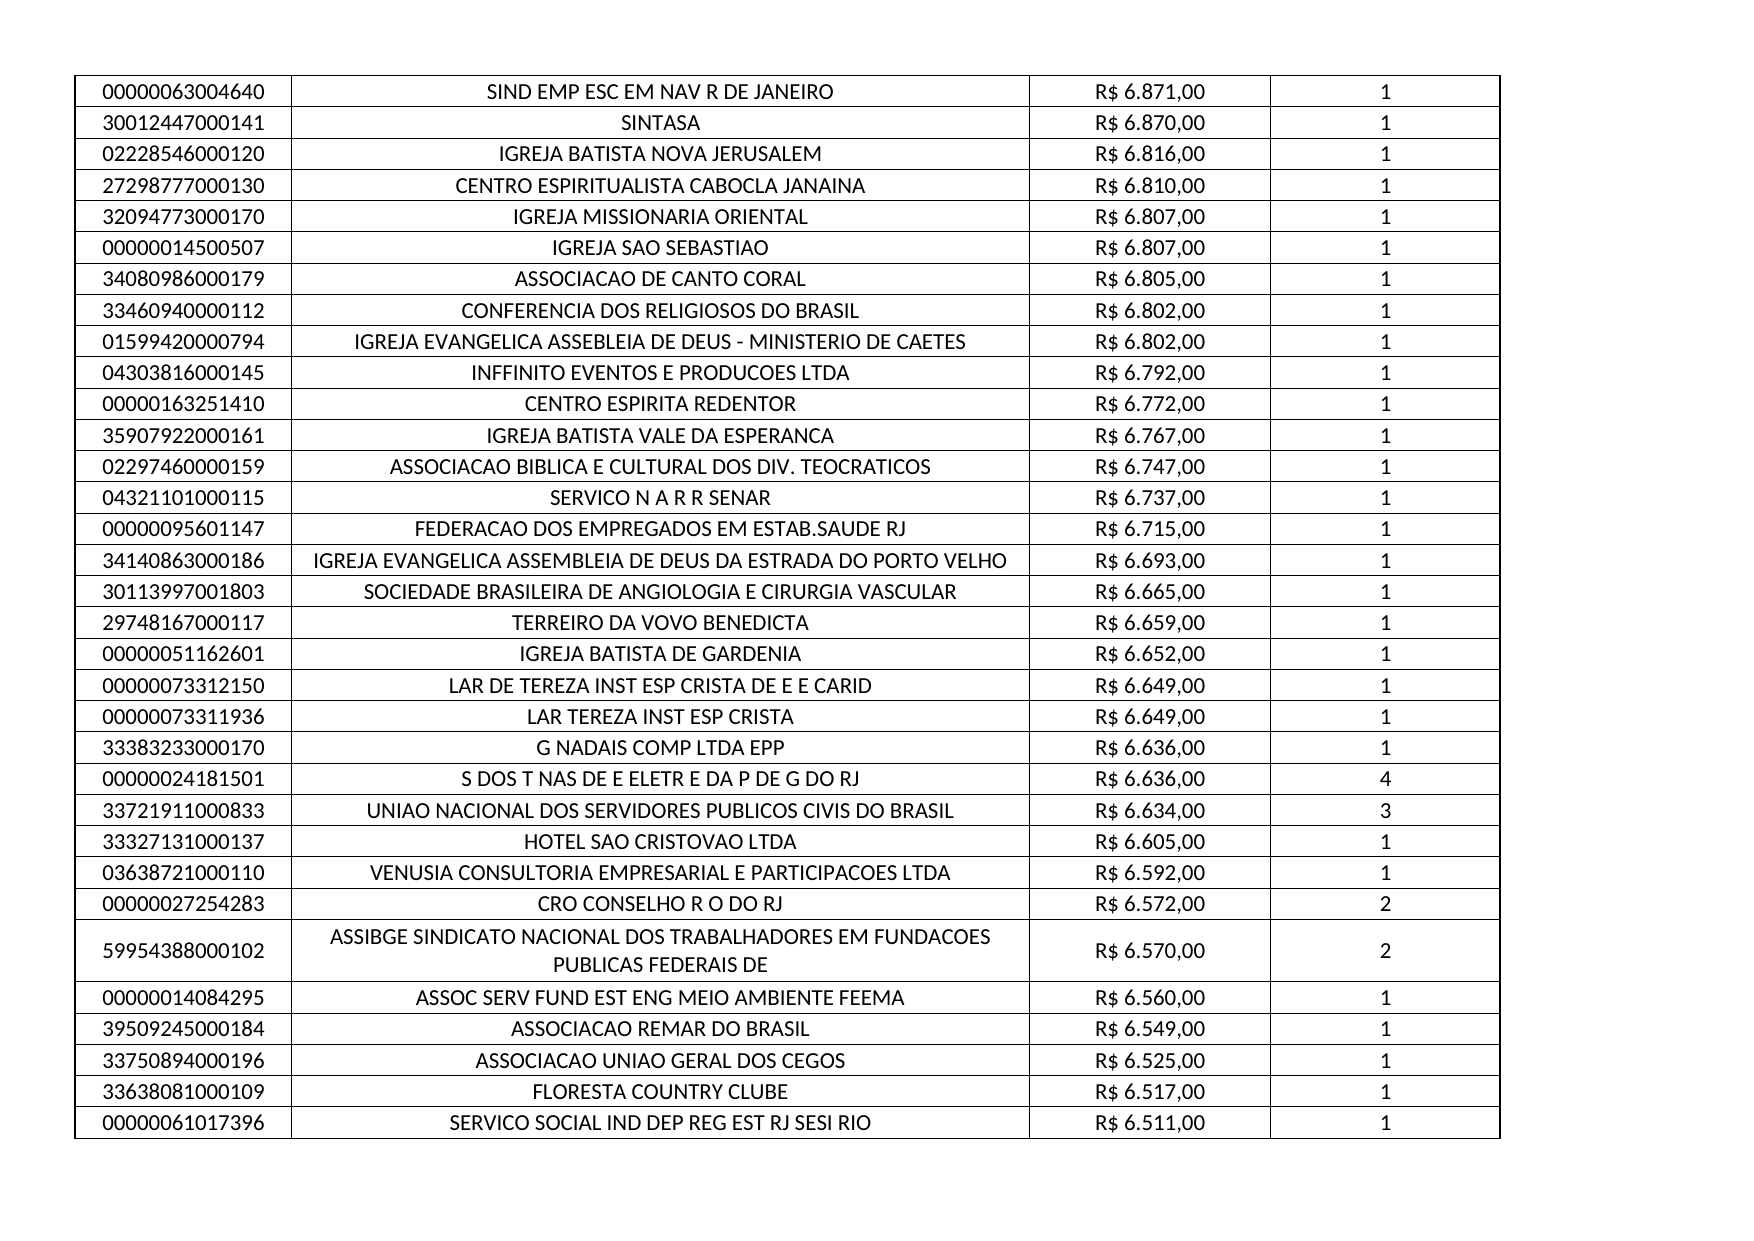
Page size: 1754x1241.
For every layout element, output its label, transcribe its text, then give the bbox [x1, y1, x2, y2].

table_cell R$ 6.570,00 [1030, 920, 1270, 981]
table_cell R$ 6.802,00 [1030, 326, 1270, 356]
table_cell R$ 6.659,00 [1030, 607, 1270, 637]
table_cell R$ 6.810,00 [1030, 170, 1270, 200]
table_cell 1 [1271, 232, 1499, 262]
table_cell 1 [1271, 264, 1499, 294]
table_cell 04303816000145 [76, 357, 291, 387]
table_cell 1 [1271, 826, 1499, 856]
table_cell FLORESTA COUNTRY CLUBE [292, 1076, 1029, 1106]
table_cell R$ 6.870,00 [1030, 107, 1270, 137]
table_cell 1 [1271, 357, 1499, 387]
table_cell 00000095601147 [76, 514, 291, 544]
table_cell CRO CONSELHO R O DO RJ [292, 889, 1029, 919]
table_cell R$ 6.652,00 [1030, 639, 1270, 669]
table_cell R$ 6.693,00 [1030, 545, 1270, 575]
table_cell 30113997001803 [76, 576, 291, 606]
table_cell 1 [1271, 295, 1499, 325]
table_cell 32094773000170 [76, 201, 291, 231]
table_cell SINTASA [292, 107, 1029, 137]
table_cell 02297460000159 [76, 451, 291, 481]
table_cell 33327131000137 [76, 826, 291, 856]
table_cell 1 [1271, 1045, 1499, 1075]
table_cell CENTRO ESPIRITUALISTA CABOCLA JANAINA [292, 170, 1029, 200]
table_cell CONFERENCIA DOS RELIGIOSOS DO BRASIL [292, 295, 1029, 325]
table_cell 1 [1271, 639, 1499, 669]
table_cell R$ 6.805,00 [1030, 264, 1270, 294]
table_cell 1 [1271, 451, 1499, 481]
table_cell 1 [1271, 701, 1499, 731]
table_cell IGREJA EVANGELICA ASSEMBLEIA DE DEUS DA ESTRADA DO PORTO VELHO [292, 545, 1029, 575]
table_cell 00000073311936 [76, 701, 291, 731]
table_cell 1 [1271, 982, 1499, 1012]
table_cell 33721911000833 [76, 795, 291, 825]
table_cell S DOS T NAS DE E ELETR E DA P DE G DO RJ [292, 764, 1029, 794]
table_cell IGREJA BATISTA VALE DA ESPERANCA [292, 420, 1029, 450]
table_cell 00000014084295 [76, 982, 291, 1012]
table_cell R$ 6.525,00 [1030, 1045, 1270, 1075]
table_cell CENTRO ESPIRITA REDENTOR [292, 389, 1029, 419]
table_cell 00000027254283 [76, 889, 291, 919]
table_cell LAR DE TEREZA INST ESP CRISTA DE E E CARID [292, 670, 1029, 700]
table_cell R$ 6.636,00 [1030, 732, 1270, 762]
table_cell 3 [1271, 795, 1499, 825]
table_cell 1 [1271, 545, 1499, 575]
table_cell LAR TEREZA INST ESP CRISTA [292, 701, 1029, 731]
table_cell R$ 6.605,00 [1030, 826, 1270, 856]
table_cell 1 [1271, 1107, 1499, 1137]
table_cell R$ 6.807,00 [1030, 232, 1270, 262]
table_cell R$ 6.634,00 [1030, 795, 1270, 825]
table_cell 29748167000117 [76, 607, 291, 637]
table_cell SERVICO N A R R SENAR [292, 482, 1029, 512]
table_cell 03638721000110 [76, 857, 291, 887]
table_cell 27298777000130 [76, 170, 291, 200]
table_cell 01599420000794 [76, 326, 291, 356]
table_cell 1 [1271, 107, 1499, 137]
table_cell R$ 6.649,00 [1030, 670, 1270, 700]
table_cell 1 [1271, 670, 1499, 700]
table_cell 1 [1271, 326, 1499, 356]
table_cell INFFINITO EVENTOS E PRODUCOES LTDA [292, 357, 1029, 387]
table_cell 04321101000115 [76, 482, 291, 512]
table_cell 1 [1271, 607, 1499, 637]
table_cell SERVICO SOCIAL IND DEP REG EST RJ SESI RIO [292, 1107, 1029, 1137]
table_cell SOCIEDADE BRASILEIRA DE ANGIOLOGIA E CIRURGIA VASCULAR [292, 576, 1029, 606]
table_cell R$ 6.792,00 [1030, 357, 1270, 387]
table_cell R$ 6.737,00 [1030, 482, 1270, 512]
table_cell 4 [1271, 764, 1499, 794]
table_cell 1 [1271, 576, 1499, 606]
table_cell 00000163251410 [76, 389, 291, 419]
table_cell IGREJA EVANGELICA ASSEBLEIA DE DEUS - MINISTERIO DE CAETES [292, 326, 1029, 356]
table_cell R$ 6.665,00 [1030, 576, 1270, 606]
table_cell R$ 6.802,00 [1030, 295, 1270, 325]
table_cell 33750894000196 [76, 1045, 291, 1075]
table_cell ASSOCIACAO DE CANTO CORAL [292, 264, 1029, 294]
table_cell FEDERACAO DOS EMPREGADOS EM ESTAB.SAUDE RJ [292, 514, 1029, 544]
table_cell 1 [1271, 482, 1499, 512]
table_cell 1 [1271, 857, 1499, 887]
table_cell 39509245000184 [76, 1014, 291, 1044]
table_cell 00000061017396 [76, 1107, 291, 1137]
table_cell R$ 6.511,00 [1030, 1107, 1270, 1137]
table_cell 1 [1271, 420, 1499, 450]
table_cell ASSOC SERV FUND EST ENG MEIO AMBIENTE FEEMA [292, 982, 1029, 1012]
table_cell R$ 6.636,00 [1030, 764, 1270, 794]
table_cell R$ 6.747,00 [1030, 451, 1270, 481]
table_cell R$ 6.517,00 [1030, 1076, 1270, 1106]
table_cell 00000063004640 [76, 76, 291, 106]
table_cell R$ 6.772,00 [1030, 389, 1270, 419]
table_cell R$ 6.572,00 [1030, 889, 1270, 919]
table_cell 2 [1271, 889, 1499, 919]
table_cell R$ 6.549,00 [1030, 1014, 1270, 1044]
table_cell R$ 6.807,00 [1030, 201, 1270, 231]
table_cell 1 [1271, 170, 1499, 200]
table_cell 33460940000112 [76, 295, 291, 325]
table_cell HOTEL SAO CRISTOVAO LTDA [292, 826, 1029, 856]
table_cell IGREJA BATISTA NOVA JERUSALEM [292, 139, 1029, 169]
table_cell 00000051162601 [76, 639, 291, 669]
table_cell IGREJA BATISTA DE GARDENIA [292, 639, 1029, 669]
table_cell R$ 6.649,00 [1030, 701, 1270, 731]
table_cell 33383233000170 [76, 732, 291, 762]
table_cell TERREIRO DA VOVO BENEDICTA [292, 607, 1029, 637]
table_cell 1 [1271, 732, 1499, 762]
table_cell 33638081000109 [76, 1076, 291, 1106]
table_cell 30012447000141 [76, 107, 291, 137]
table_cell 1 [1271, 201, 1499, 231]
table_cell 1 [1271, 1076, 1499, 1106]
table_cell 34140863000186 [76, 545, 291, 575]
table_cell ASSOCIACAO REMAR DO BRASIL [292, 1014, 1029, 1044]
table_cell ASSOCIACAO BIBLICA E CULTURAL DOS DIV. TEOCRATICOS [292, 451, 1029, 481]
table_cell UNIAO NACIONAL DOS SERVIDORES PUBLICOS CIVIS DO BRASIL [292, 795, 1029, 825]
table_cell R$ 6.871,00 [1030, 76, 1270, 106]
table_cell 1 [1271, 139, 1499, 169]
table_cell 00000024181501 [76, 764, 291, 794]
table_cell R$ 6.816,00 [1030, 139, 1270, 169]
table_cell 1 [1271, 514, 1499, 544]
table_cell G NADAIS COMP LTDA EPP [292, 732, 1029, 762]
table_cell R$ 6.560,00 [1030, 982, 1270, 1012]
table_cell R$ 6.592,00 [1030, 857, 1270, 887]
table_cell 2 [1271, 920, 1499, 981]
table_cell 00000073312150 [76, 670, 291, 700]
table_cell R$ 6.767,00 [1030, 420, 1270, 450]
table_cell IGREJA MISSIONARIA ORIENTAL [292, 201, 1029, 231]
table_cell 59954388000102 [76, 920, 291, 981]
table_cell R$ 6.715,00 [1030, 514, 1270, 544]
table_cell 34080986000179 [76, 264, 291, 294]
table_cell 1 [1271, 1014, 1499, 1044]
table_cell VENUSIA CONSULTORIA EMPRESARIAL E PARTICIPACOES LTDA [292, 857, 1029, 887]
table_cell 1 [1271, 76, 1499, 106]
table_cell 1 [1271, 389, 1499, 419]
table_cell 35907922000161 [76, 420, 291, 450]
table_cell 00000014500507 [76, 232, 291, 262]
table_cell 02228546000120 [76, 139, 291, 169]
table_cell ASSOCIACAO UNIAO GERAL DOS CEGOS [292, 1045, 1029, 1075]
table_cell IGREJA SAO SEBASTIAO [292, 232, 1029, 262]
table_cell SIND EMP ESC EM NAV R DE JANEIRO [292, 76, 1029, 106]
table_cell ASSIBGE SINDICATO NACIONAL DOS TRABALHADORES EM FUNDACOES PUBLICAS FEDERAIS DE [292, 920, 1029, 981]
